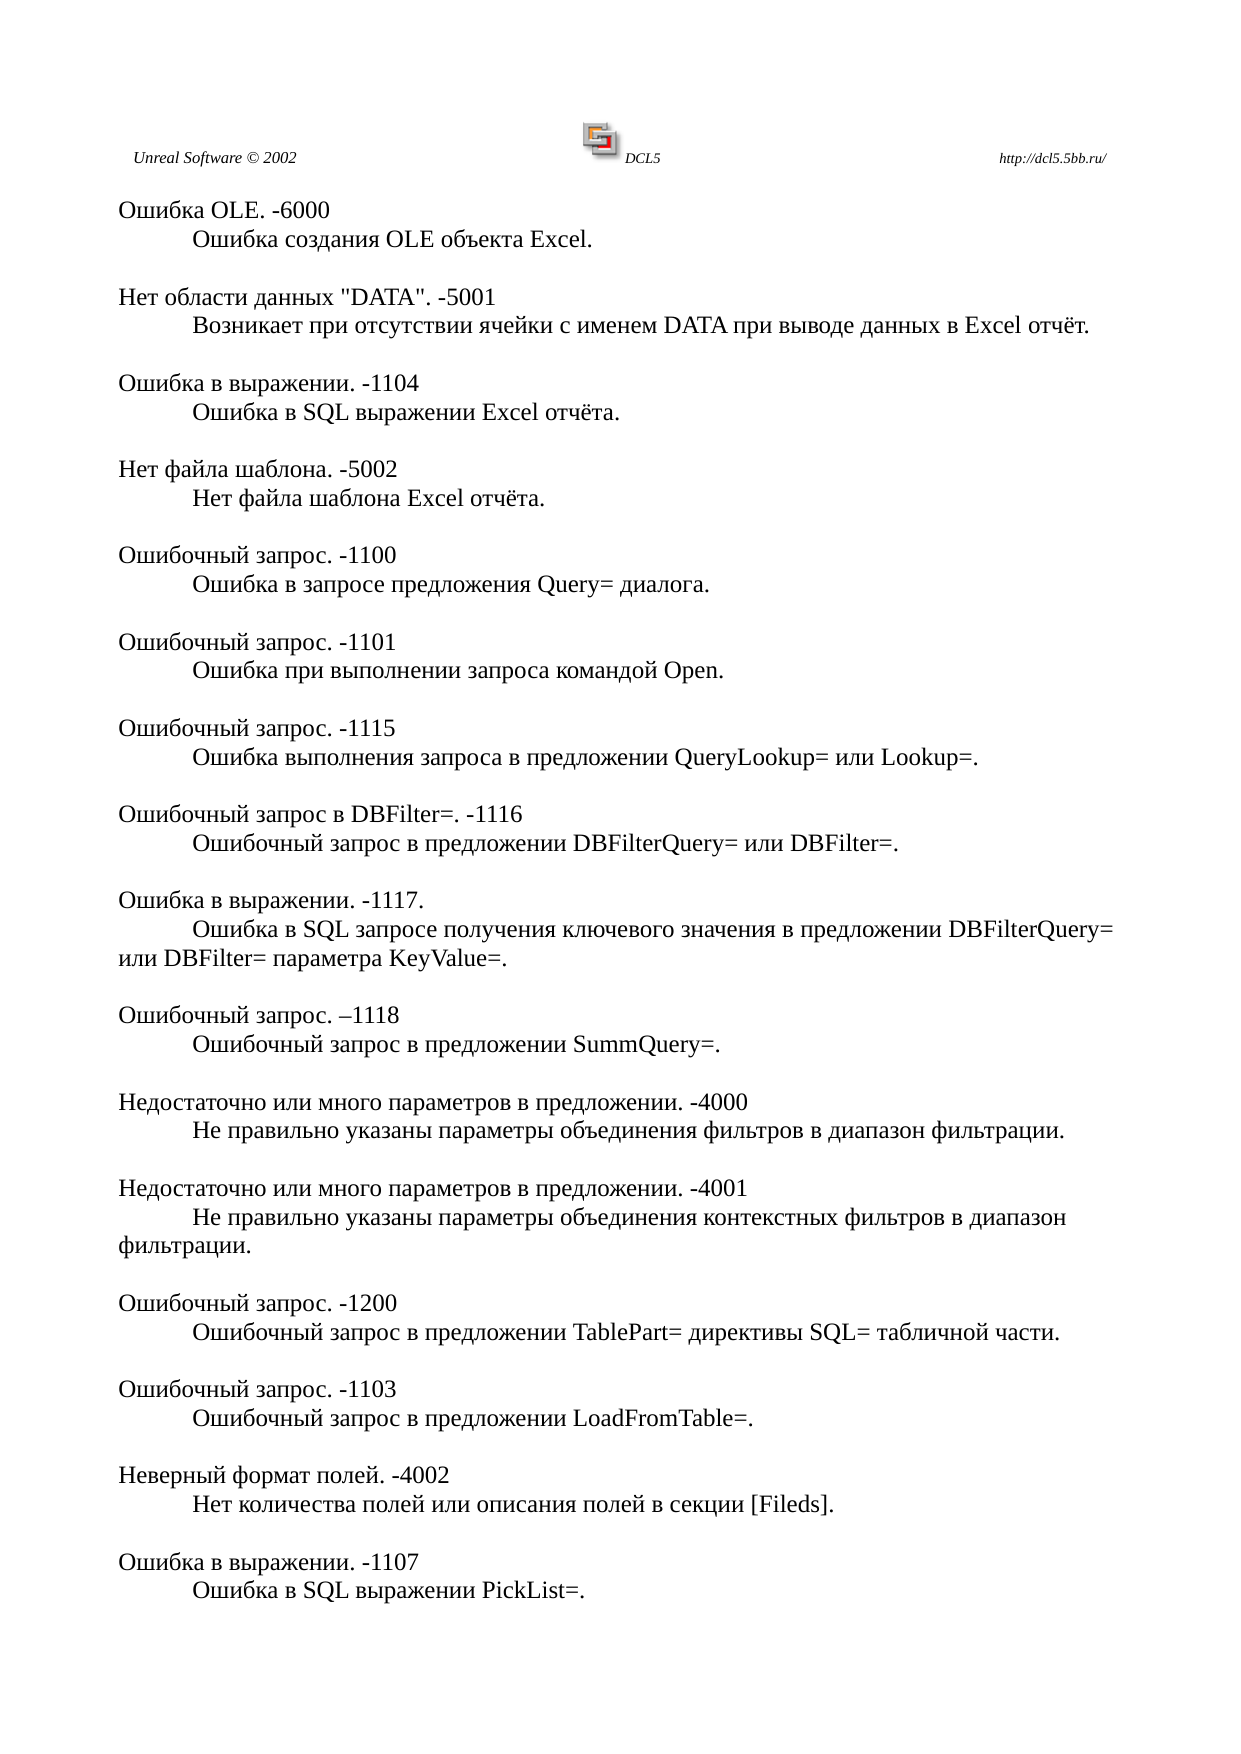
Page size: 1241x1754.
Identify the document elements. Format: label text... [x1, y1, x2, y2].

text Ошибочный запрос. -1103 [118, 1374, 1122, 1403]
text Недостаточно или много параметров в предложении. -4001 [118, 1173, 1122, 1202]
text Ошибочный запрос в предложении TablePart= директивы SQL= табличной части. [118, 1317, 1122, 1345]
text Ошибка в выражении. -1107 [118, 1547, 1122, 1575]
text Ошибка в SQL запросе получения ключевого значения в предложении DBFilterQuery= или DBFilter= параметра KeyValue=. [118, 914, 1122, 972]
text Ошибочный запрос. –1118 [118, 1000, 1122, 1029]
text Ошибочный запрос. -1115 [118, 713, 1122, 742]
text Ошибка создания OLE объекта Excel. [118, 224, 1122, 253]
text Нет области данных "DATA". -5001 [118, 282, 1122, 310]
text Ошибка выполнения запроса в предложении QueryLookup= или Lookup=. [118, 742, 1122, 770]
text Ошибочный запрос. -1101 [118, 627, 1122, 655]
text Ошибочный запрос в предложении DBFilterQuery= или DBFilter=. [118, 828, 1122, 857]
picture [579, 118, 625, 164]
text Не правильно указаны параметры объединения контекстных фильтров в диапазон фильтрации. [118, 1202, 1122, 1259]
text Ошибка в выражении. -1104 [118, 368, 1122, 397]
text Ошибка OLE. -6000 [118, 195, 1122, 224]
text Ошибка в SQL выражении Excel отчёта. [118, 397, 1122, 425]
text Нет файла шаблона. -5002 [118, 454, 1122, 483]
text Нет файла шаблона Excel отчёта. [118, 483, 1122, 512]
text Нет количества полей или описания полей в секции [Fileds]. [118, 1489, 1122, 1518]
text Ошибка в выражении. -1117. [118, 885, 1122, 914]
text Ошибочный запрос. -1100 [118, 540, 1122, 569]
text Неверный формат полей. -4002 [118, 1460, 1122, 1489]
text Ошибочный запрос в предложении LoadFromTable=. [118, 1403, 1122, 1432]
text Ошибка в запросе предложения Query= диалога. [118, 569, 1122, 598]
text Ошибочный запрос. -1200 [118, 1288, 1122, 1317]
text Недостаточно или много параметров в предложении. -4000 [118, 1087, 1122, 1115]
text Ошибка при выполнении запроса командой Open. [118, 655, 1122, 684]
text Ошибка в SQL выражении PickList=. [118, 1575, 1122, 1604]
text Ошибочный запрос в DBFilter=. -1116 [118, 799, 1122, 828]
text Ошибочный запрос в предложении SummQuery=. [118, 1029, 1122, 1058]
text Не правильно указаны параметры объединения фильтров в диапазон фильтрации. [118, 1115, 1122, 1144]
text Возникает при отсутствии ячейки с именем DATA при выводе данных в Excel отчёт. [118, 310, 1122, 339]
